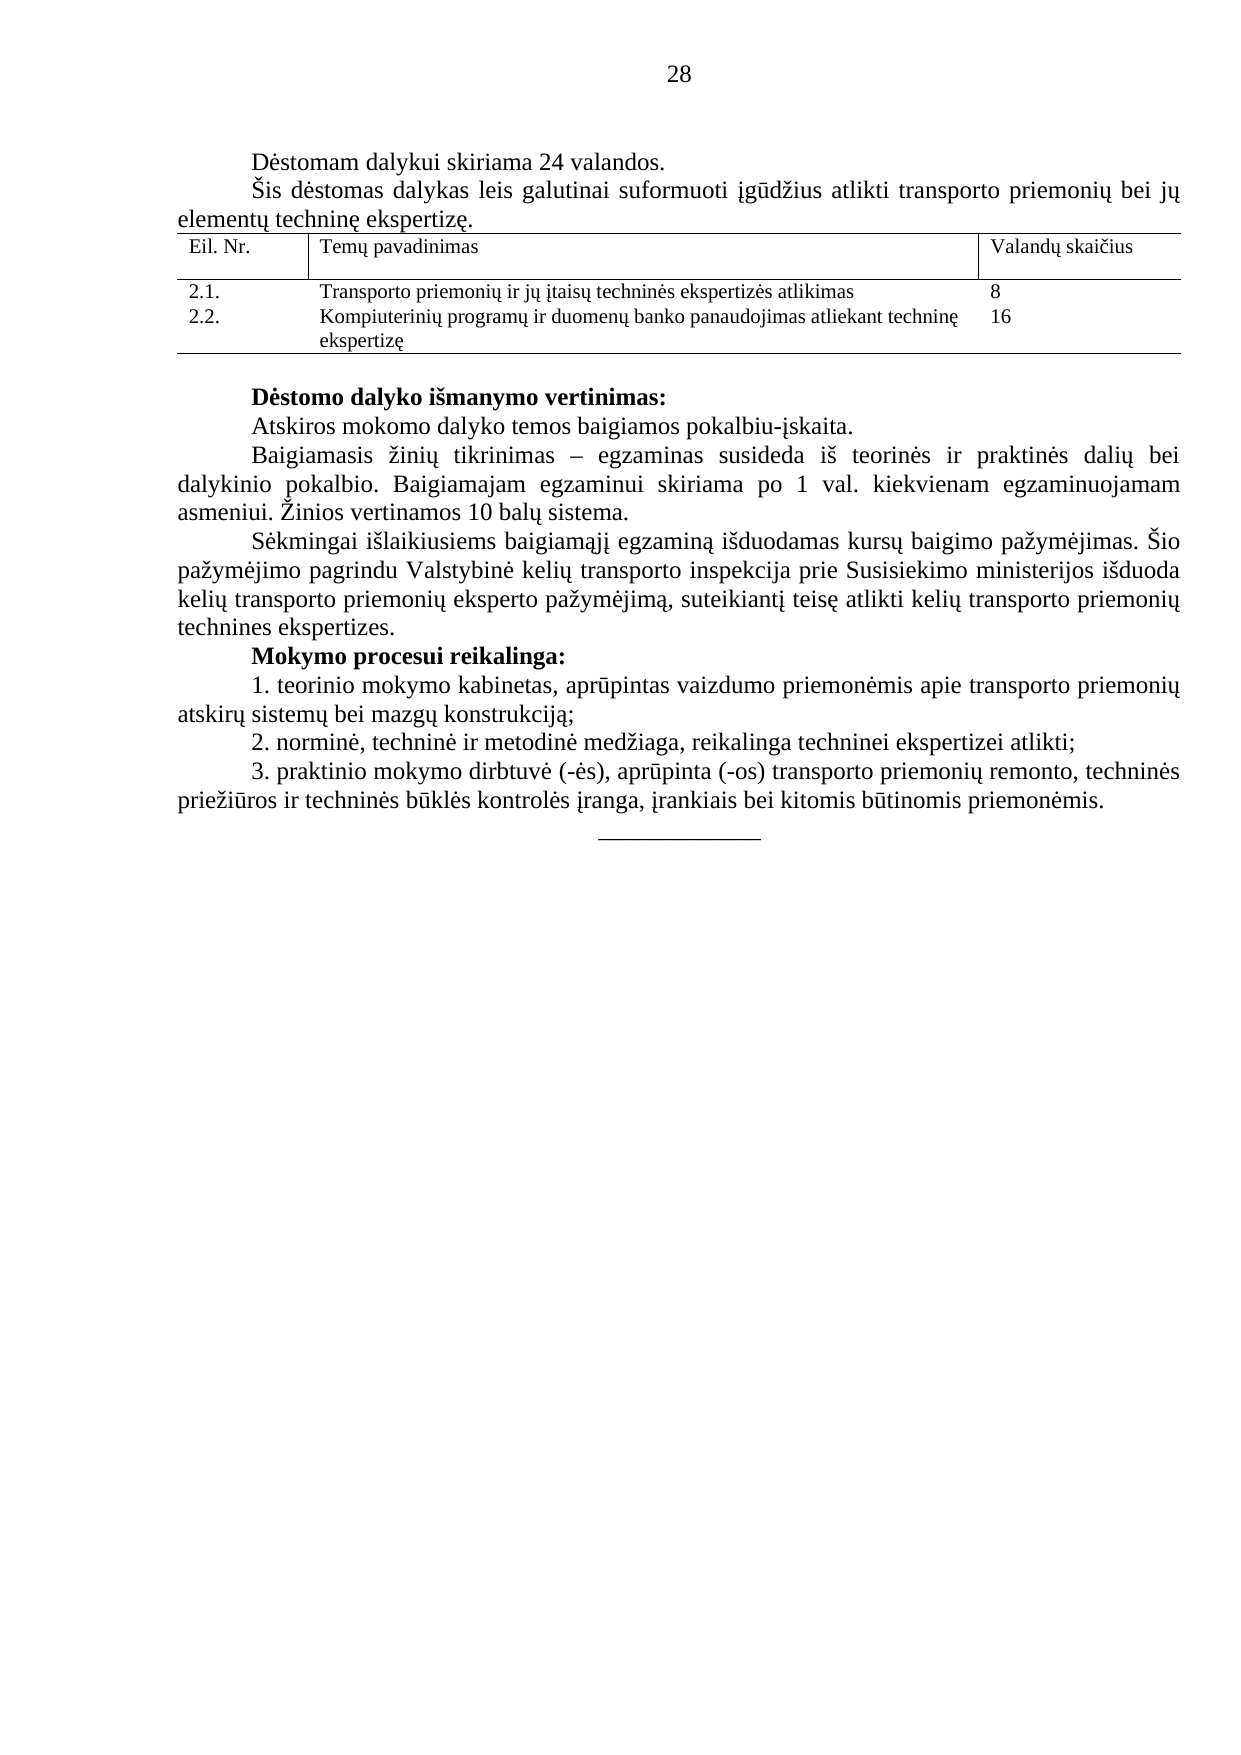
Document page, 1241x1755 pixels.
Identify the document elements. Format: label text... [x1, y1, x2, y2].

text Mokymo procesui reikalinga: [177, 641, 1181, 670]
table_header Valandų skaičius [979, 234, 1181, 278]
table_cell [177, 328, 308, 353]
table_cell Kompiuterinių programų ir duomenų banko panaudojimas atliekant techninę ekspertizę [308, 304, 979, 353]
text Šis dėstomas dalykas leis galutinai suformuoti įgūdžius atlikti transporto priemonių bei jų elementų techninę ekspertizę. [177, 176, 1181, 233]
text 1. teorinio mokymo kabinetas, aprūpintas vaizdumo priemonėmis apie transporto priemonių atskirų sistemų bei mazgų konstrukciją; [177, 670, 1181, 727]
table_cell Transporto priemonių ir jų įtaisų techninės ekspertizės atlikimas [308, 280, 979, 303]
table_cell 2.2. [177, 304, 308, 328]
text Dėstomam dalykui skiriama 24 valandos. [177, 147, 1181, 176]
text Baigiamasis žinių tikrinimas – egzaminas susideda iš teorinės ir praktinės dalių bei dalykinio pokalbio. Baigiamajam egzaminui skiriama po 1 val. kiekvienam egzaminuojamam asmeniui. Žinios vertinamos 10 balų sistema. [177, 440, 1181, 526]
text _____________ [177, 814, 1181, 842]
table_cell 16 [979, 304, 1181, 328]
table_cell 8 [979, 280, 1181, 303]
table_cell [979, 328, 1181, 353]
text Atskiros mokomo dalyko temos baigiamos pokalbiu-įskaita. [177, 411, 1181, 440]
text Dėstomo dalyko išmanymo vertinimas: [177, 382, 1181, 411]
text 2. norminė, techninė ir metodinė medžiaga, reikalinga techninei ekspertizei atlikti; [177, 727, 1181, 756]
text 3. praktinio mokymo dirbtuvė (-ės), aprūpinta (-os) transporto priemonių remonto, techninės priežiūros ir techninės būklės kontrolės įranga, įrankiais bei kitomis būtinomis priemonėmis. [177, 756, 1181, 814]
table_header Temų pavadinimas [309, 234, 978, 278]
table_cell 2.1. [177, 280, 308, 303]
text Sėkmingai išlaikiusiems baigiamąjį egzaminą išduodamas kursų baigimo pažymėjimas. Šio pažymėjimo pagrindu Valstybinė kelių transporto inspekcija prie Susisiekimo ministerijos išduoda kelių transporto priemonių eksperto pažymėjimą, suteikiantį teisę atlikti kelių transporto priemonių technines ekspertizes. [177, 526, 1181, 641]
table_header Eil. Nr. [177, 234, 308, 278]
